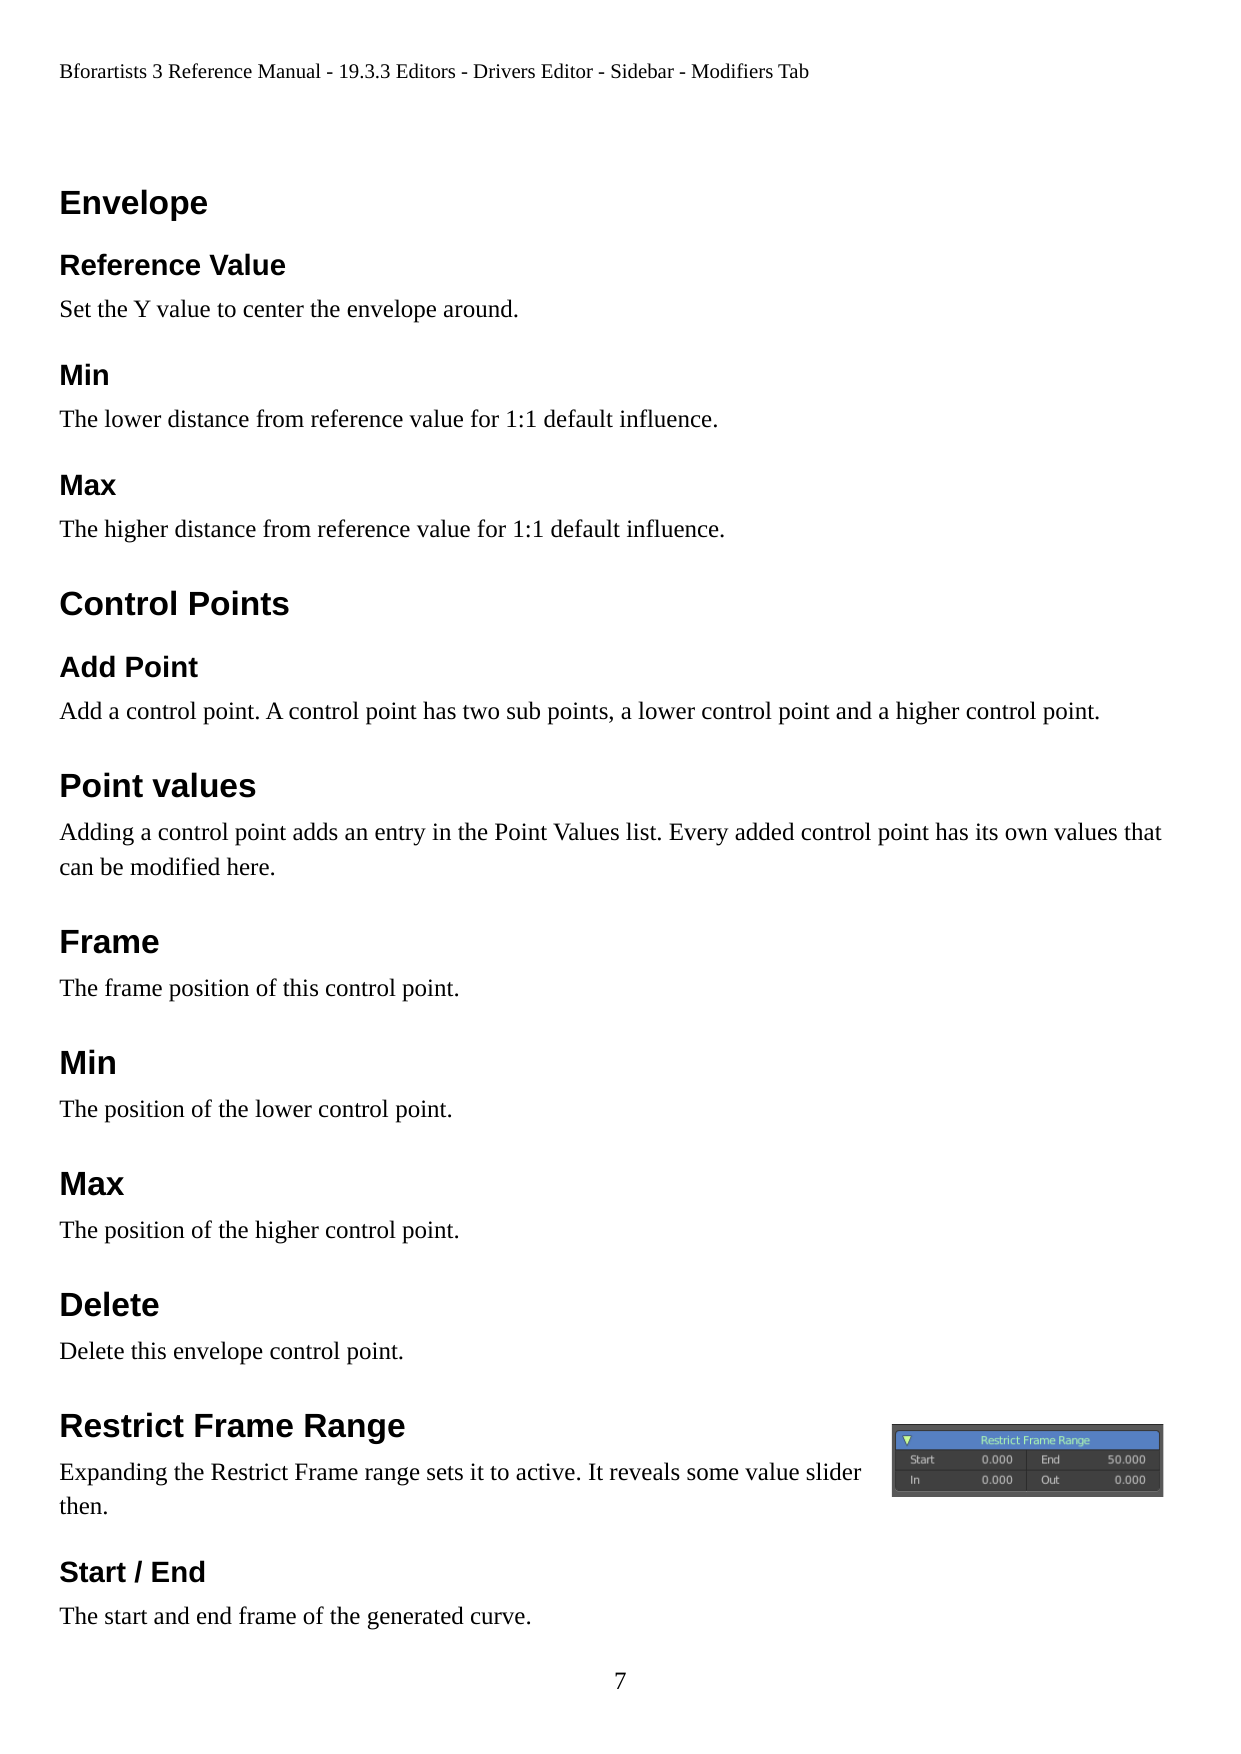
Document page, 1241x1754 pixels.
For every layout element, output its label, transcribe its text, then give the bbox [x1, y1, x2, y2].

subtitle Max [59, 1164, 1181, 1202]
subtitle Max [59, 468, 1181, 502]
subtitle Start / End [59, 1555, 1181, 1589]
text Delete this envelope control point. [59, 1336, 1181, 1364]
text Add a control point. A control point has two sub points, a lower control point and a higher control point. [59, 696, 1181, 725]
text The position of the higher control point. [59, 1215, 1181, 1243]
subtitle Delete [59, 1285, 1181, 1323]
text The higher distance from reference value for 1:1 default influence. [59, 514, 1181, 543]
subtitle Reference Value [59, 248, 1181, 282]
text The start and end frame of the generated curve. [59, 1601, 1181, 1630]
subtitle Min [59, 358, 1181, 392]
subtitle Envelope [59, 182, 1181, 221]
subtitle Control Points [59, 584, 1181, 623]
subtitle Add Point [59, 650, 1181, 684]
text The lower distance from reference value for 1:1 default influence. [59, 404, 1181, 433]
subtitle Frame [59, 922, 1181, 960]
text Expanding the Restrict Frame range sets it to active. It reveals some value slider then. [59, 1457, 1181, 1520]
picture [891, 1424, 1164, 1497]
subtitle Point values [59, 766, 1181, 805]
subtitle Min [59, 1043, 1181, 1081]
text Set the Y value to center the envelope around. [59, 294, 1181, 323]
text The frame position of this control point. [59, 973, 1181, 1001]
subtitle Restrict Frame Range [59, 1406, 1181, 1444]
text The position of the lower control point. [59, 1094, 1181, 1122]
text Adding a control point adds an entry in the Point Values list. Every added control point has its own values that can be modified here. [59, 817, 1181, 880]
